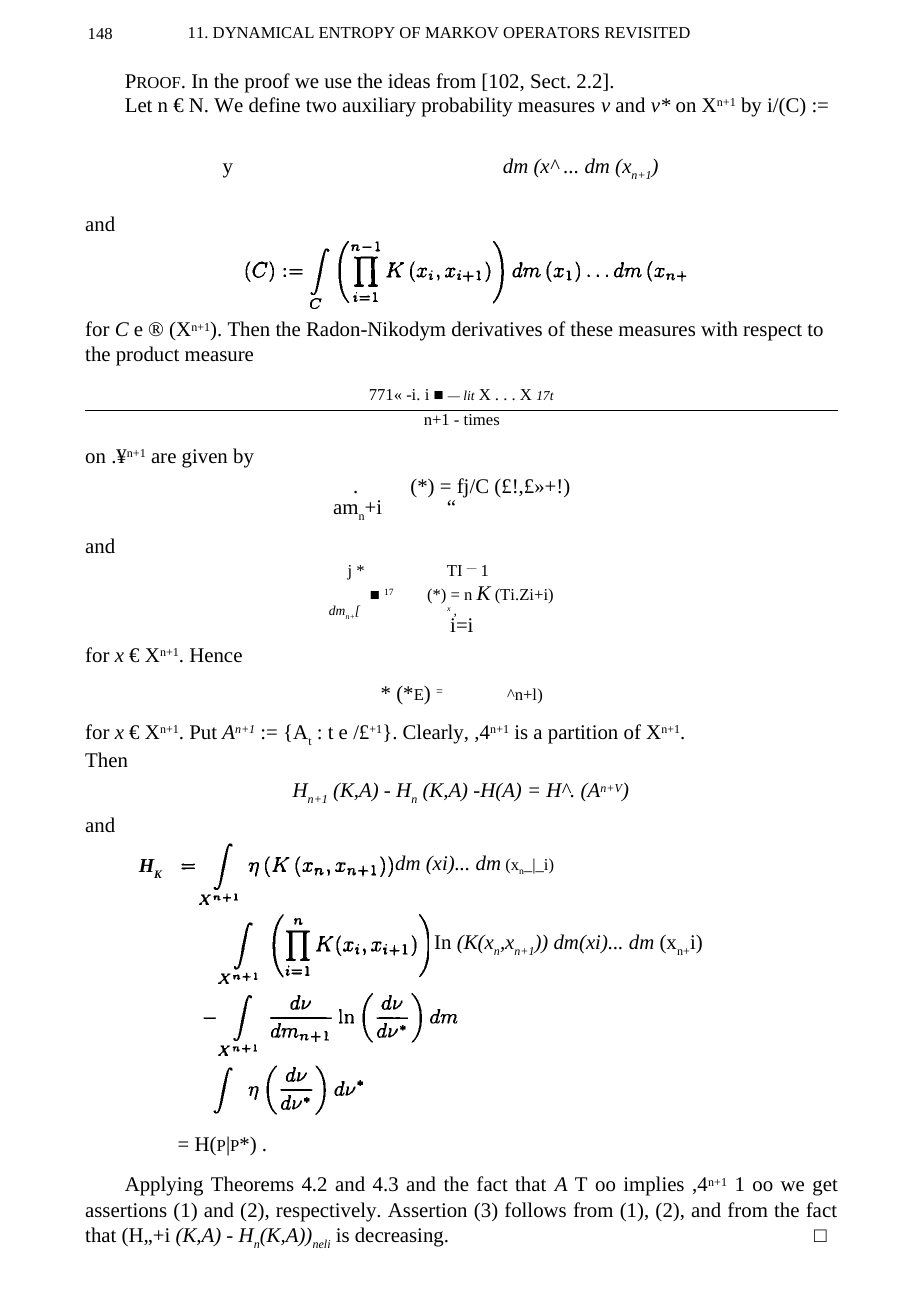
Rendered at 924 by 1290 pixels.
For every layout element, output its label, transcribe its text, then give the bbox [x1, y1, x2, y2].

text for x € Xn+1. Put An+1 := {At : t e /£+1}. Clearly, ,4n+1 is a partition of Xn+1. [85, 720, 838, 748]
text amn+i “ [333, 498, 838, 519]
text dm (xi)... dm (xn_|_i) [395, 850, 593, 877]
picture [198, 993, 458, 1115]
picture [178, 840, 396, 908]
picture [245, 241, 687, 309]
text 771« -i. i ■ — lit X . . . X 17t [85, 384, 838, 403]
text dmn+[ x , [329, 605, 838, 618]
text i=i [85, 618, 838, 636]
text j * ti — 1 [347, 558, 838, 581]
text 11. DYNAMICAL ENTROPY OF MARKOV OPERATORS REVISITED [187, 23, 737, 42]
text Proof. In the proof we use the ideas from [102, Sect. 2.2]. [85, 69, 838, 93]
text Let n € N. We define two auxiliary probability measures v and v* on Xn+1 by i/(C) := y dm (x^ ... dm (xn+1) [124, 93, 838, 182]
text * (*e) = ^n+l) [85, 681, 838, 705]
text and [85, 813, 838, 835]
text Applying Theorems 4.2 and 4.3 and the fact that A T oo implies ,4n+1 1 oo we get assertions (1) and (2), respectively. Assertion (3) follows from (1), (2), and from the fact that (H„+i (K,A) - Hn(K,A))neli is decreasing. □ [85, 1172, 838, 1251]
text on .¥n+1 are given by [85, 444, 838, 468]
text n+1 - times [85, 411, 838, 429]
text 148 [87, 23, 116, 43]
picture [218, 914, 429, 984]
text HK [138, 854, 176, 880]
text Hn+1 (K,A) - Hn (K,A) -H(A) = H^. (An+V) [85, 778, 838, 807]
text In (K(xn,xn+1)) dm(xi)... dm (xn+i) [434, 930, 785, 958]
text Then [85, 748, 838, 772]
text and [85, 212, 838, 236]
text . (*) = fj/C (£!,£»+!) [85, 474, 838, 498]
text = H(p|p*) . [177, 1132, 294, 1156]
text and [85, 534, 838, 558]
text for C e ® (Xn+1). Then the Radon-Nikodym derivatives of these measures with respect to the product measure [85, 317, 838, 366]
text ■ 17 (*) = n K (Ti.Zi+i) [85, 581, 838, 605]
text for x € Xn+1. Hence [85, 643, 838, 667]
